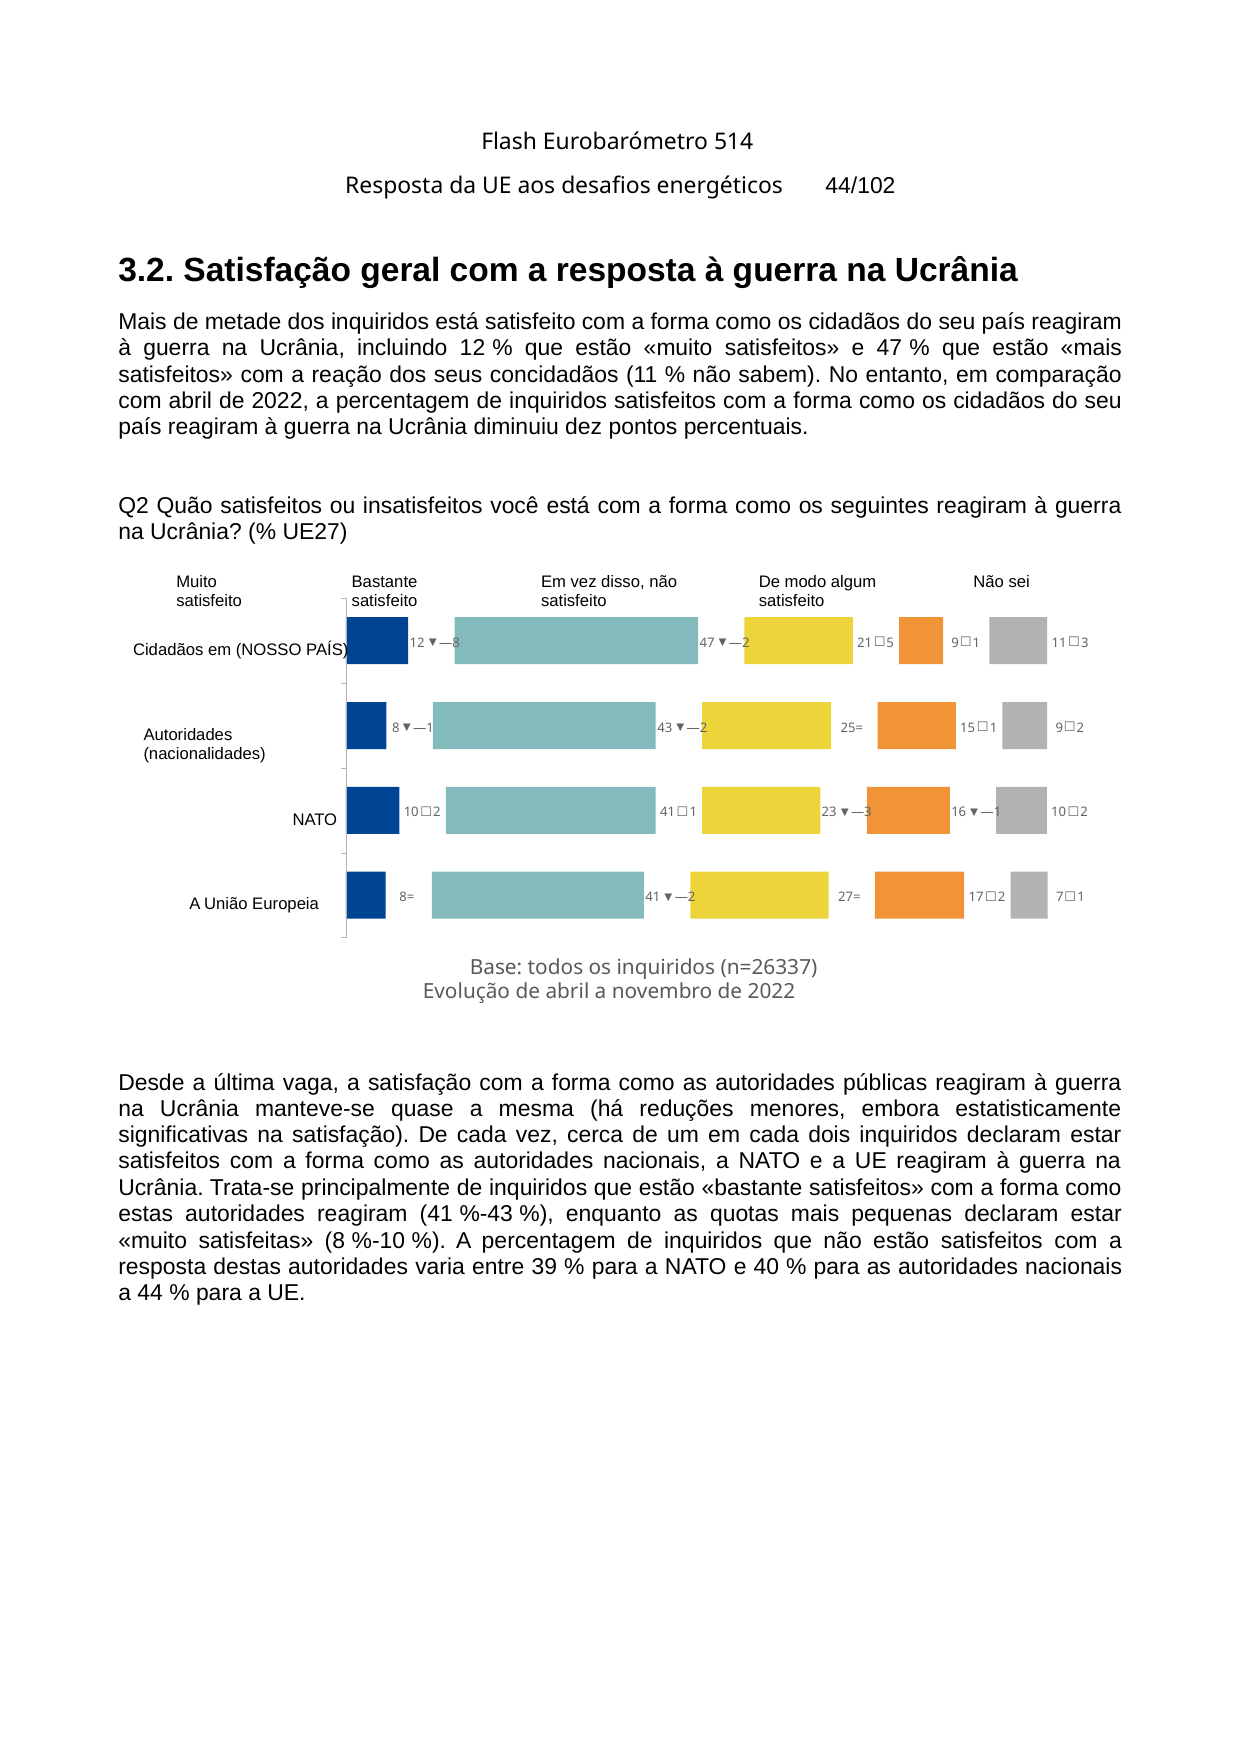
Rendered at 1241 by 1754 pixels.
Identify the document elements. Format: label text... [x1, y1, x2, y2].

subtitle 3.2. Satisfação geral com a resposta à guerra na Ucrânia [118, 250, 1122, 289]
text Mais de metade dos inquiridos está satisfeito com a forma como os cidadãos do seu país reagiram à guerra na Ucrânia, incluindo 12 % que estão «muito satisfeitos» e 47 % que estão «mais satisfeitos» com a reação dos seus concidadãos (11 % não sabem). No entanto, em comparação com abril de 2022, a percentagem de inquiridos satisfeitos com a forma como os cidadãos do seu país reagiram à guerra na Ucrânia diminuiu dez pontos percentuais. [118, 308, 1122, 440]
text Q2 Quão satisfeitos ou insatisfeitos você está com a forma como os seguintes reagiram à guerra na Ucrânia? (% UE27) [118, 492, 1122, 544]
text Desde a última vaga, a satisfação com a forma como as autoridades públicas reagiram à guerra na Ucrânia manteve-se quase a mesma (há reduções menores, embora estatisticamente significativas na satisfação). De cada vez, cerca de um em cada dois inquiridos declaram estar satisfeitos com a forma como as autoridades nacionais, a NATO e a UE reagiram à guerra na Ucrânia. Trata-se principalmente de inquiridos que estão «bastante satisfeitos» com a forma como estas autoridades reagiram (41 %-43 %), enquanto as quotas mais pequenas declaram estar «muito satisfeitas» (8 %-10 %). A percentagem de inquiridos que não estão satisfeitos com a resposta destas autoridades varia entre 39 % para a NATO e 40 % para as autoridades nacionais a 44 % para a UE. [118, 1068, 1122, 1306]
